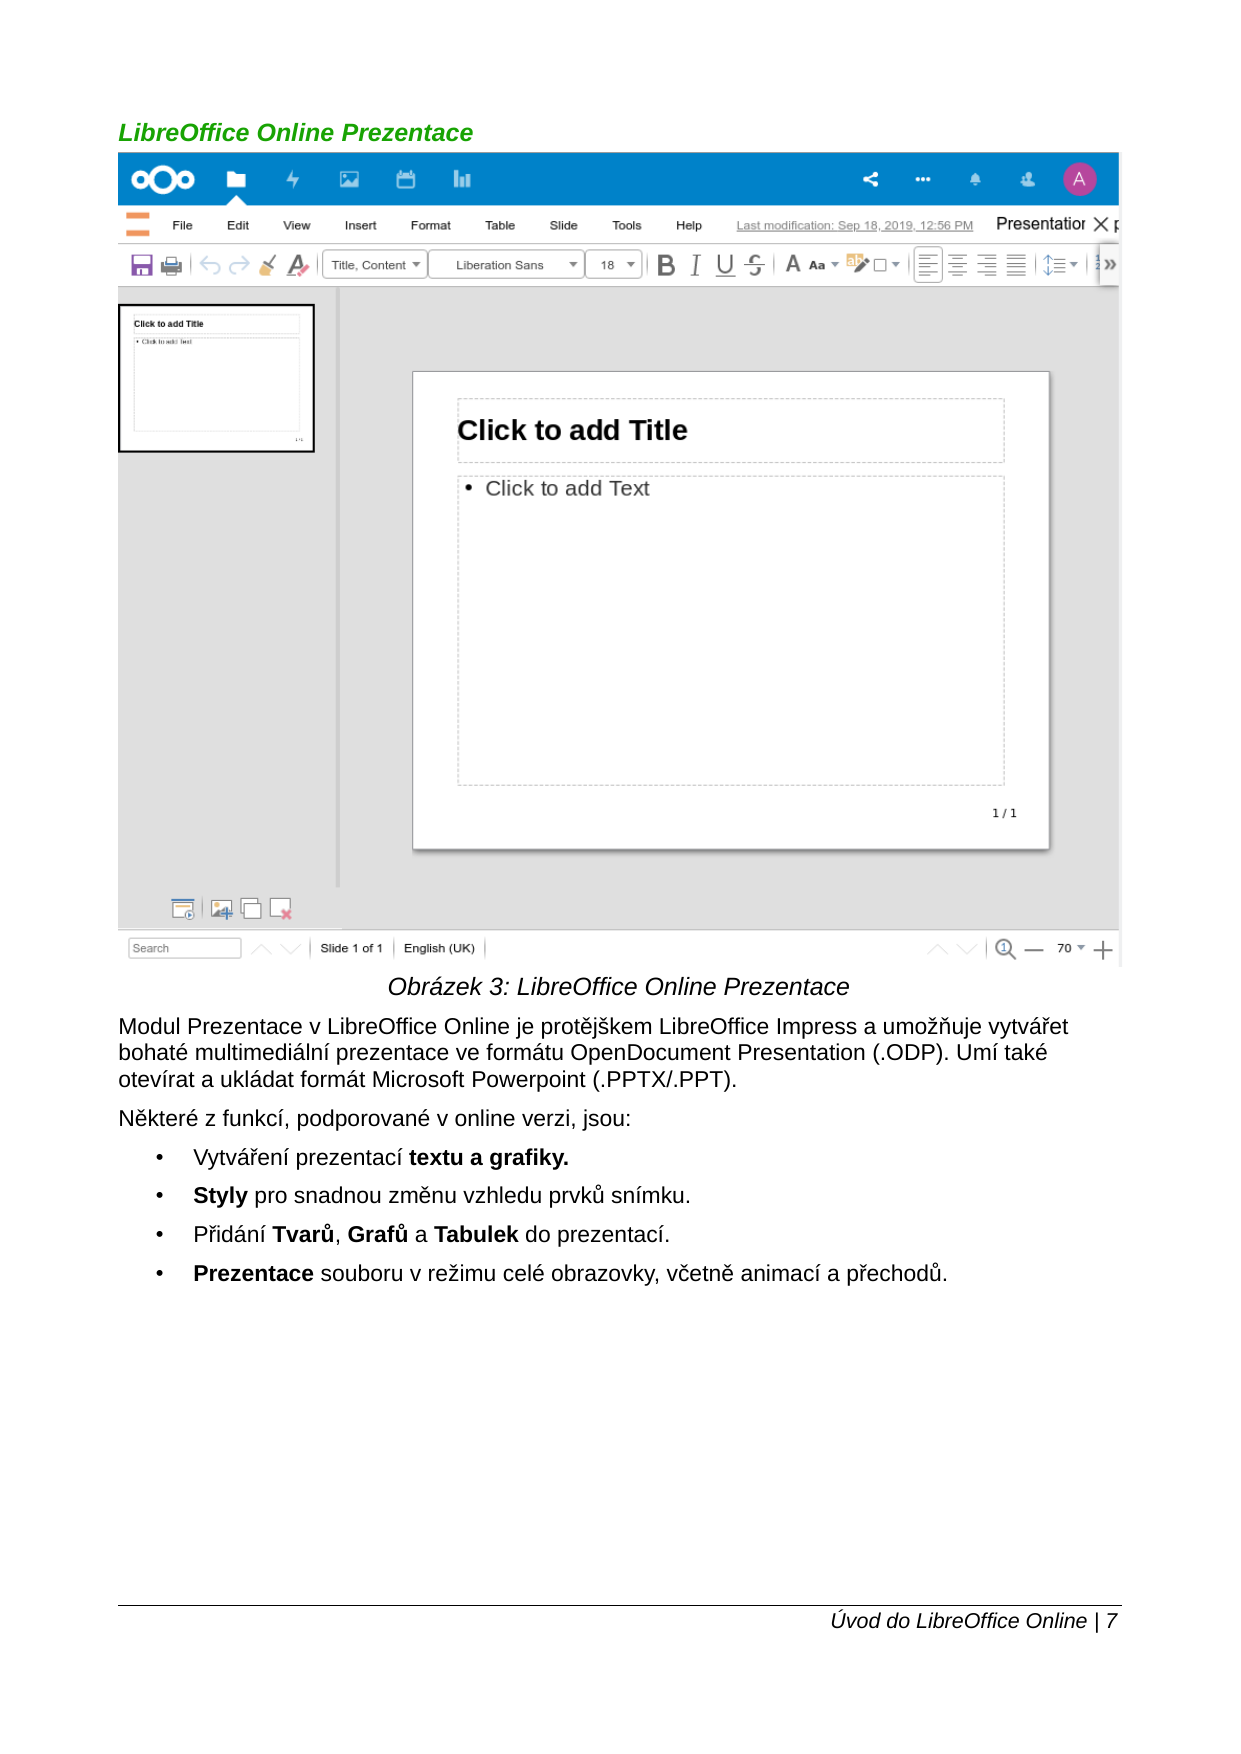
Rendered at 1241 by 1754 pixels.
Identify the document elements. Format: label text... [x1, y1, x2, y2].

list Vytváření prezentací textu a grafiky. [156, 1143, 1122, 1170]
text Modul Prezentace v LibreOffice Online je protějškem LibreOffice Impress a umožňuje vytvářet bohaté multimediální prezentace ve formátu OpenDocument Presentation (.ODP). Umí také otevírat a ukládat formát Microsoft Powerpoint (.PPTX/.PPT). [118, 1013, 1122, 1092]
list Prezentace souboru v režimu celé obrazovky, včetně animací a přechodů. [156, 1260, 1122, 1286]
picture [118, 152, 1123, 967]
text Některé z funkcí, podporované v online verzi, jsou: [118, 1104, 1122, 1131]
list Přidání Tvarů, Grafů a Tabulek do prezentací. [156, 1221, 1122, 1247]
text Obrázek 3: LibreOffice Online Prezentace [118, 967, 1122, 1001]
list Styly pro snadnou změnu vzhledu prvků snímku. [156, 1182, 1122, 1209]
subtitle LibreOffice Online Prezentace [118, 118, 1122, 147]
